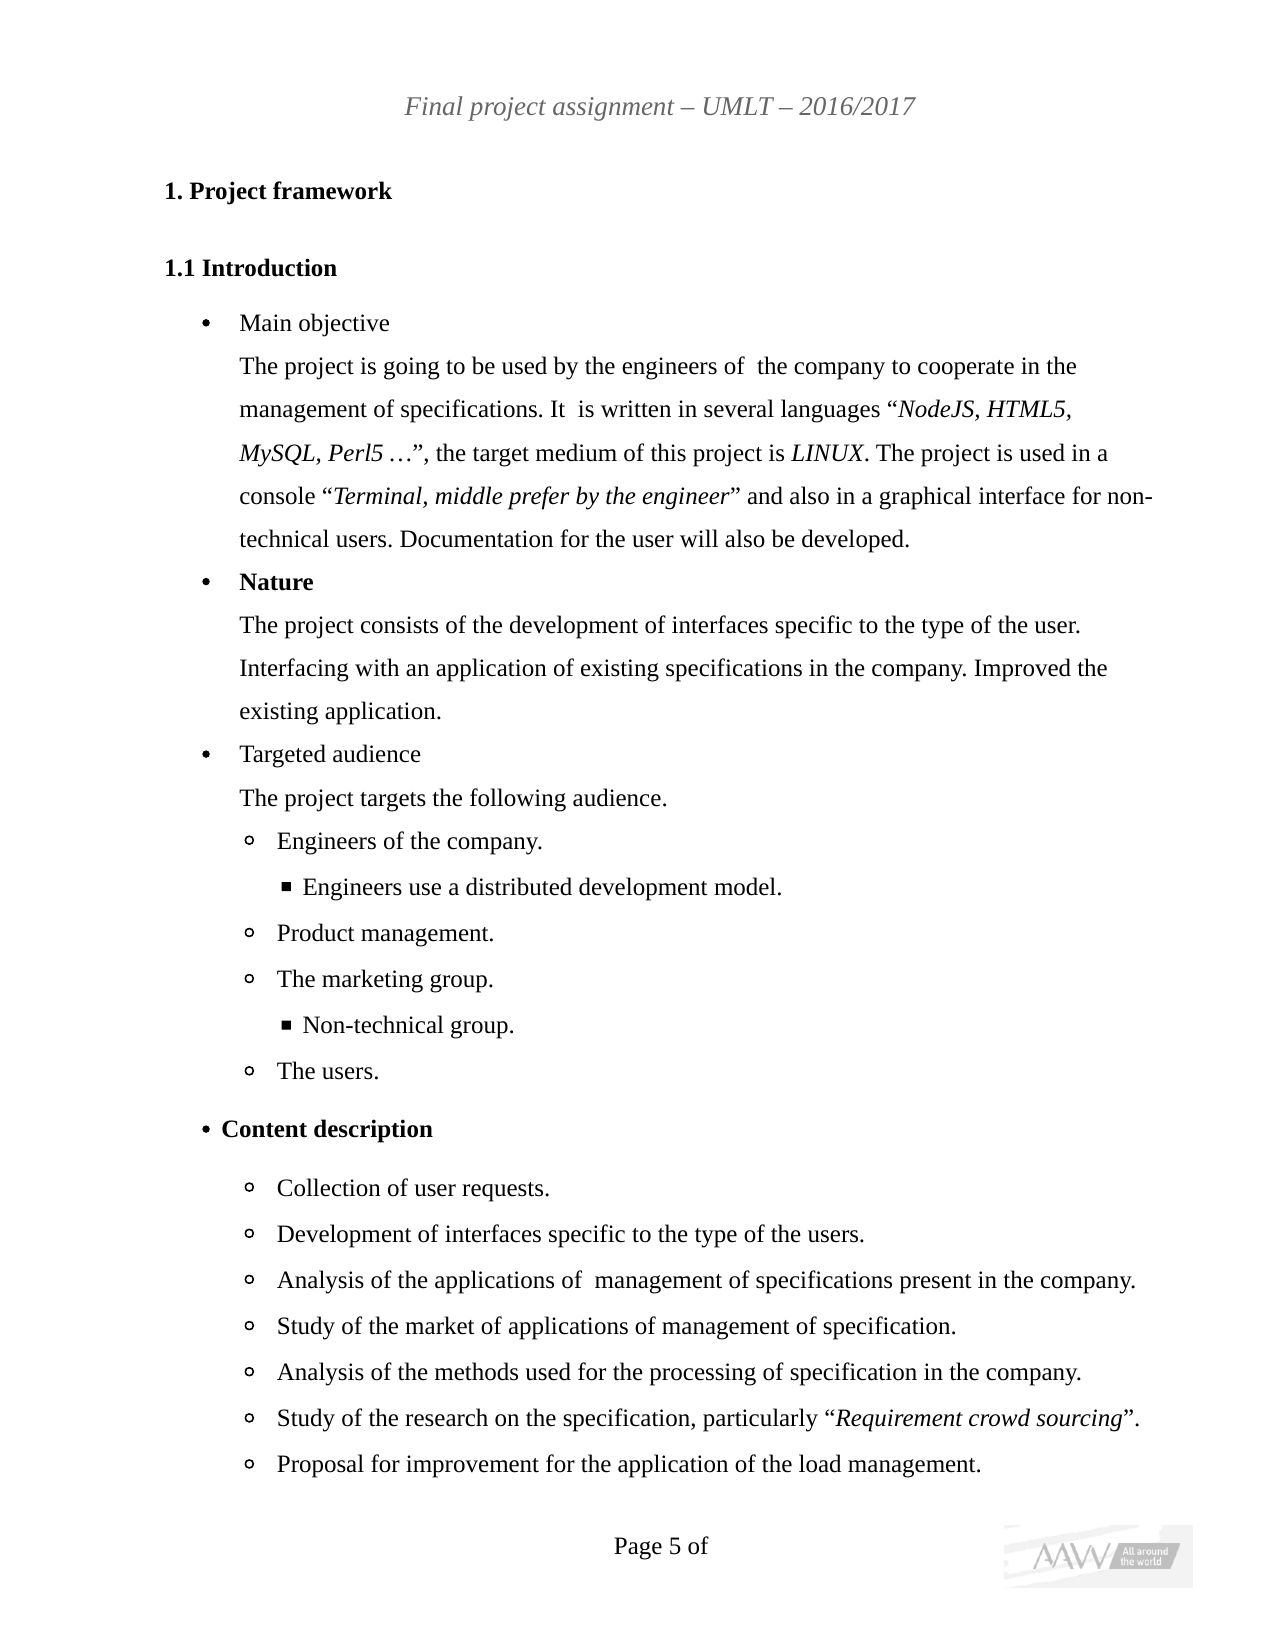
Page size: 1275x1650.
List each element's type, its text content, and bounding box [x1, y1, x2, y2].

picture [1003, 1525, 1193, 1588]
list The project is going to be used by the engineers of the company to cooperate in the management of specifications. It is written in several languages “NodeJS, HTML5, MySQL, Perl5 …”, the target medium of this project is LINUX. The project is used in a console “Terminal, middle prefer by the engineer” and also in a graphical interface for non-technical users. Documentation for the user will also be developed. [202, 351, 1158, 553]
list Analysis of the methods used for the processing of specification in the company. [239, 1357, 1158, 1386]
list Non-technical group. [277, 1010, 1158, 1039]
list The users. [239, 1056, 1158, 1085]
subtitle 1.1 Introduction [164, 253, 1158, 281]
list The project targets the following audience. [202, 783, 1158, 811]
subtitle 1. Project framework [164, 176, 1158, 205]
list Content description [202, 1114, 1158, 1143]
list Targeted audience [202, 739, 1158, 768]
list Study of the market of applications of management of specification. [239, 1311, 1158, 1340]
list Nature [202, 567, 1158, 596]
list Proposal for improvement for the application of the load management. [239, 1449, 1158, 1478]
list Engineers of the company. [239, 826, 1158, 854]
list Engineers use a distributed development model. [277, 872, 1158, 901]
list Analysis of the applications of management of specifications present in the company. [239, 1265, 1158, 1294]
list The project consists of the development of interfaces specific to the type of the user. Interfacing with an application of existing specifications in the company. Improved the existing application. [202, 610, 1158, 725]
list The marketing group. [239, 964, 1158, 993]
list Development of interfaces specific to the type of the users. [239, 1219, 1158, 1248]
list Product management. [239, 918, 1158, 947]
list Collection of user requests. [239, 1173, 1158, 1201]
list Main objective [202, 308, 1158, 337]
list Study of the research on the specification, particularly “Requirement crowd sourcing”. [239, 1403, 1158, 1432]
